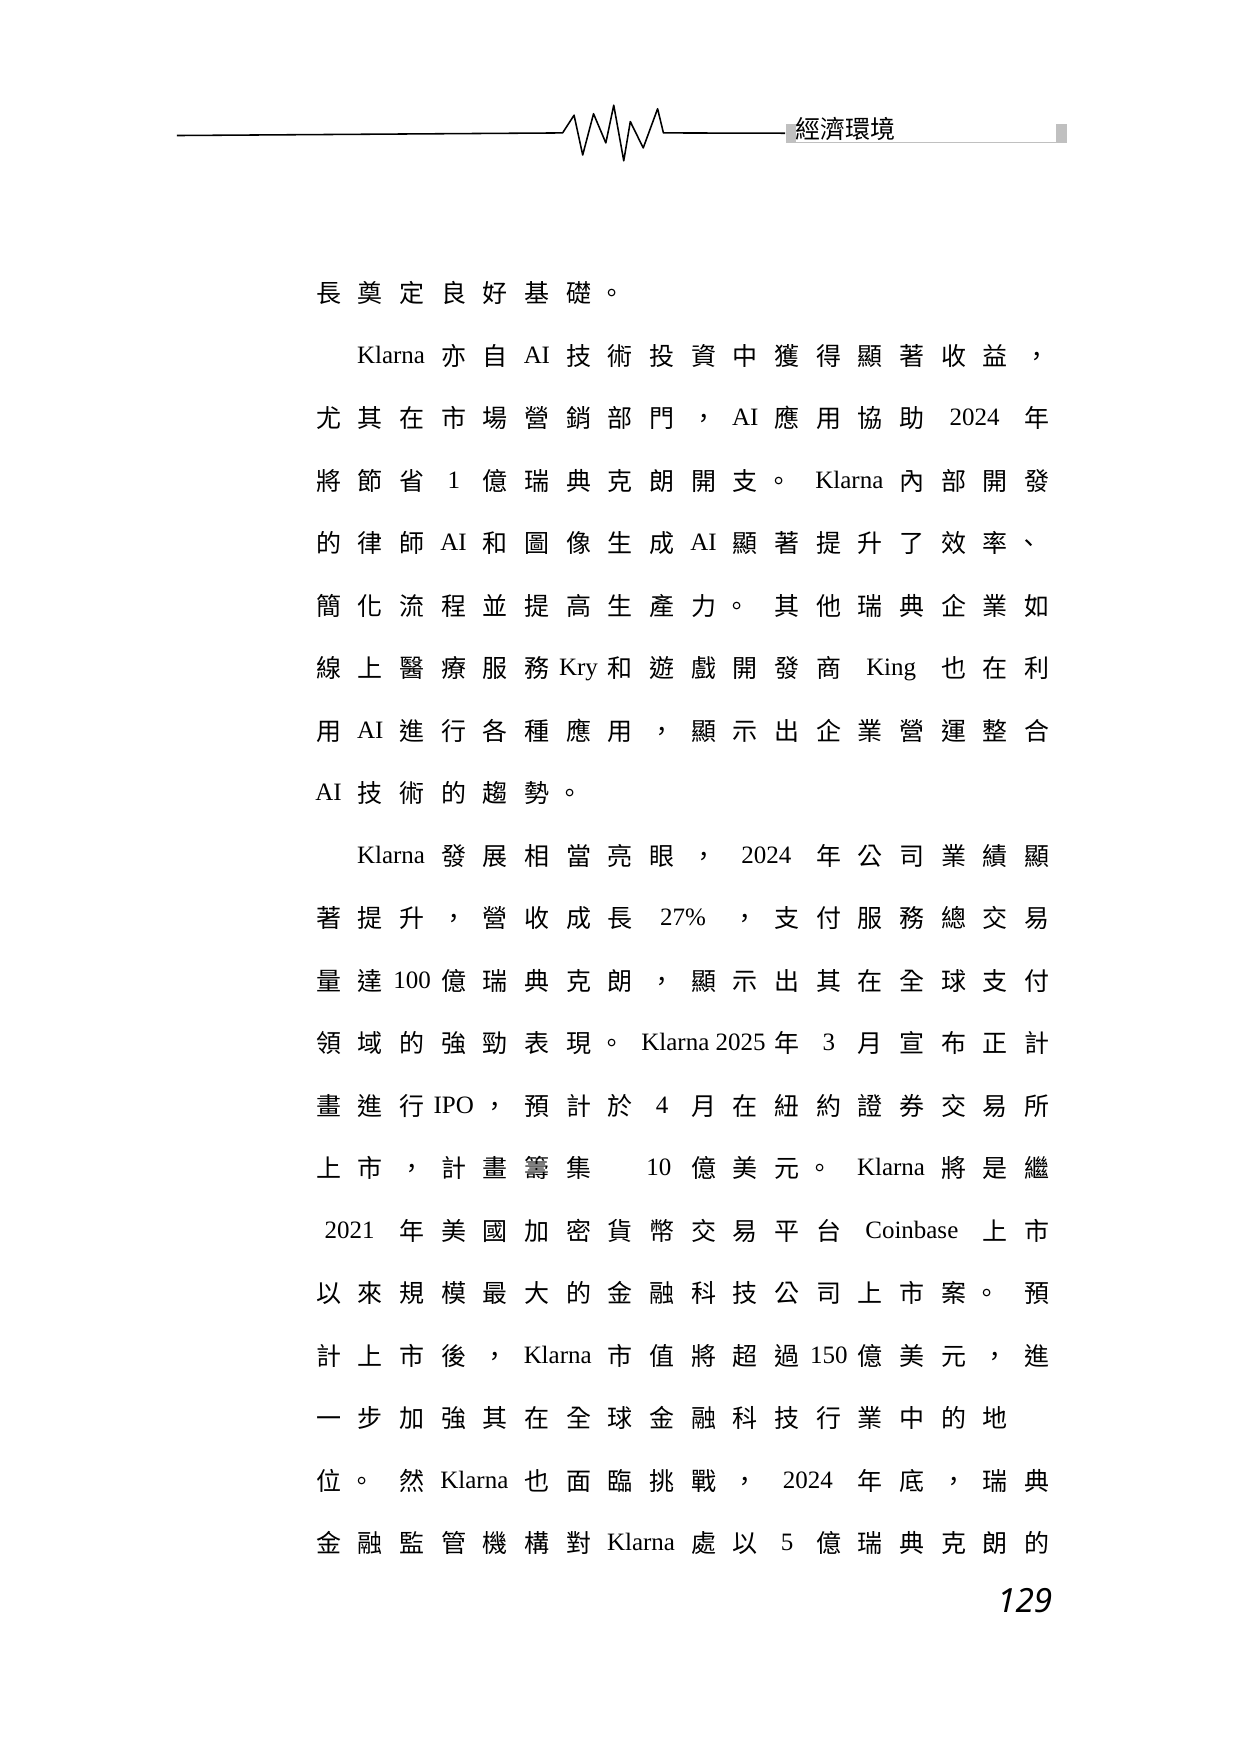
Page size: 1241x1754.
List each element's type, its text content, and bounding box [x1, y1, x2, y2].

text 長奠定良好基礎。 [281, 250, 1058, 313]
text Klarna發展相當亮眼，2024年公司業績顯著提升，營收成長27%，支付服務總交易量達100億瑞典克朗，顯示出其在全球支付領域的強勁表現。Klarna 2025年3月宣布正計畫進行IPO，預計於4月在紐約證券交易所上市，計畫籌集 10 億美元。Klarna將是繼2021年美國加密貨幣交易平台Coinbase上市以來規模最大的金融科技公司上市案。預計上市後，Klarna市值將超過150億美元，進一步加強其在全球金融科技行業中的地位。然Klarna也面臨挑戰，2024年底，瑞典金融監管機構對Klarna處以5億瑞典克朗的 [281, 813, 1058, 1563]
text Klarna亦自AI技術投資中獲得顯著收益，尤其在市場營銷部門，AI應用協助2024年將節省1億瑞典克朗開支。Klarna內部開發的律師AI和圖像生成AI顯著提升了效率、簡化流程並提高生產力。其他瑞典企業如線上醫療服務Kry和遊戲開發商King也在利用AI進行各種應用，顯示出企業營運整合AI技術的趨勢。 [281, 313, 1058, 813]
